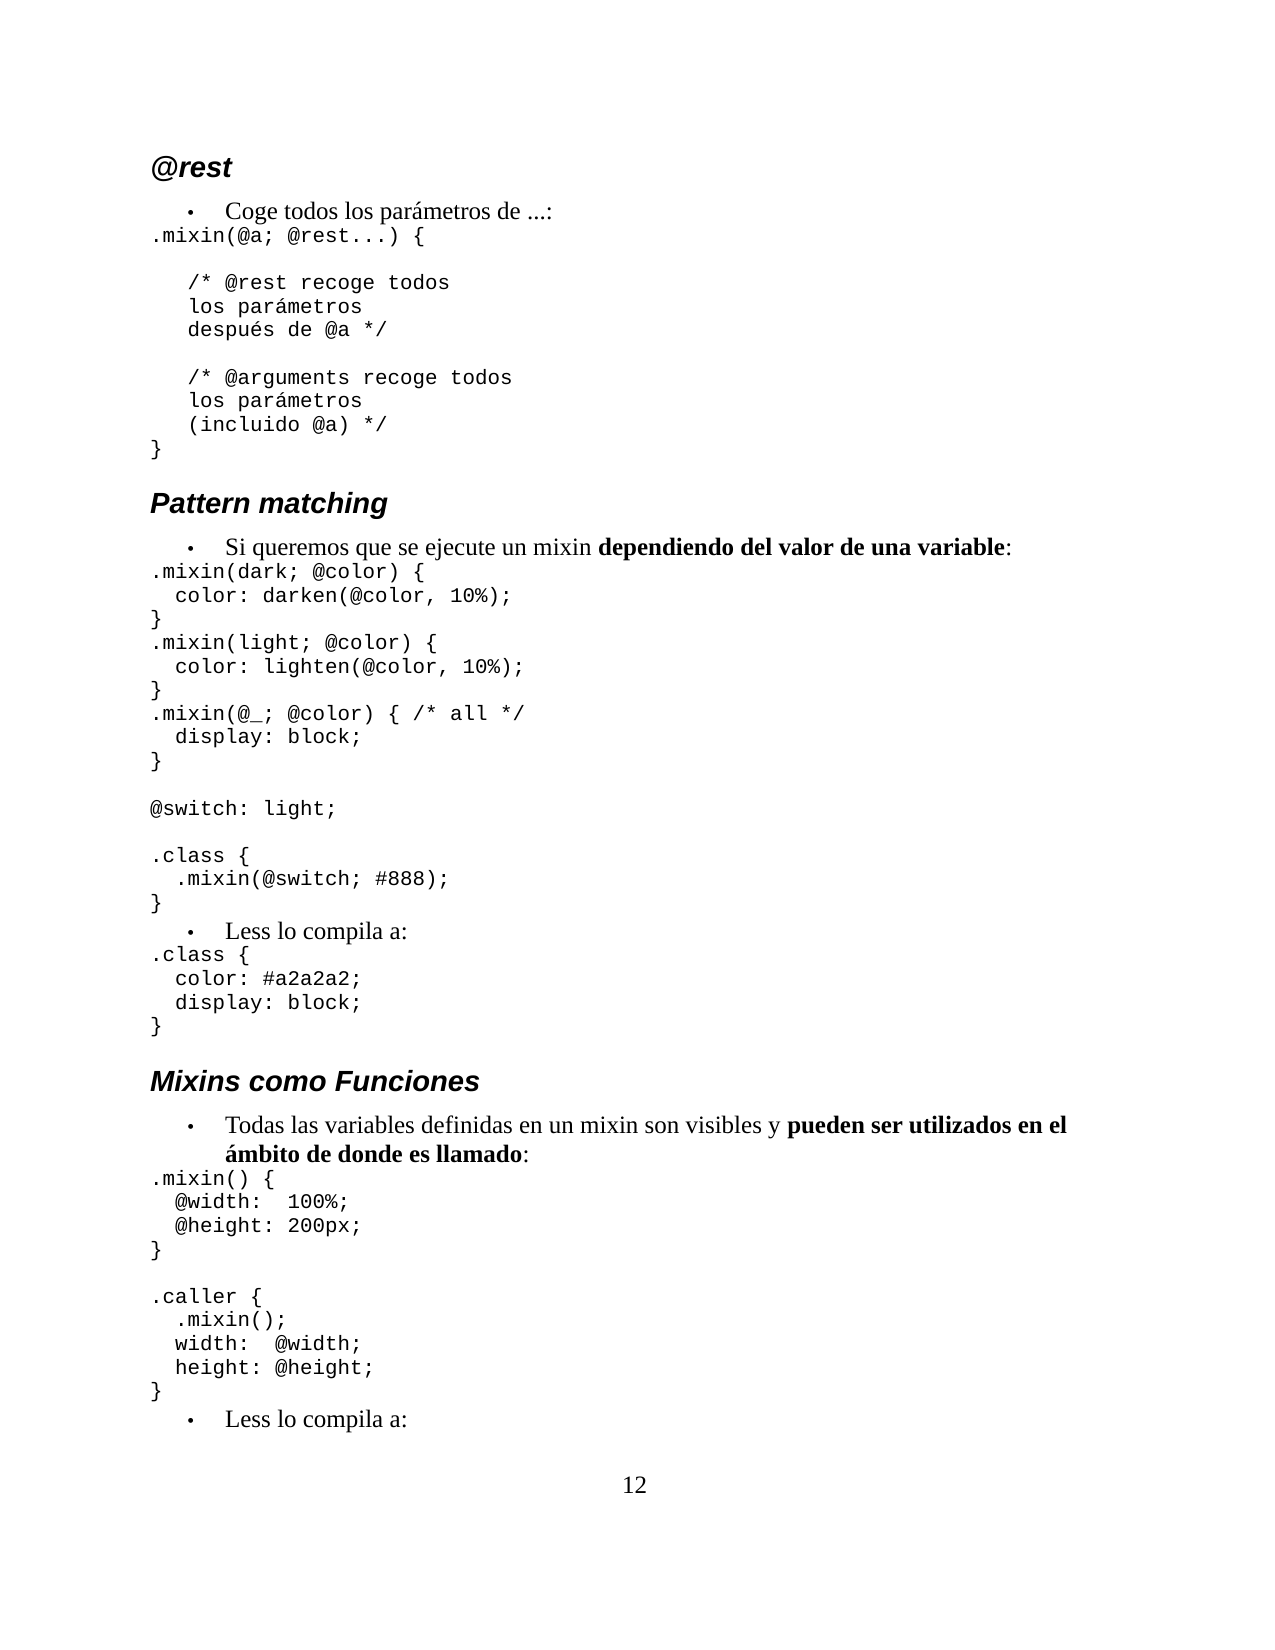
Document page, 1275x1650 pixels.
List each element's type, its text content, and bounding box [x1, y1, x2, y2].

text después de @a */ [150, 319, 1125, 343]
text .mixin(); [150, 1309, 1125, 1333]
list Less lo compila a: [187, 916, 1125, 944]
text } [150, 1380, 1125, 1404]
text /* @rest recoge todos [150, 272, 1125, 296]
text .mixin(@a; @rest...) { [150, 225, 1125, 248]
text @switch: light; [150, 797, 1125, 821]
text .class { [150, 944, 1125, 968]
text .class { [150, 845, 1125, 868]
list Todas las variables definidas en un mixin son visibles y pueden ser utilizados en el ámbito de donde es llamado: [187, 1110, 1125, 1168]
text .mixin(dark; @color) { [150, 561, 1125, 585]
text color: darken(@color, 10%); [150, 585, 1125, 608]
text .mixin() { [150, 1168, 1125, 1191]
text .mixin(@_; @color) { /* all */ [150, 703, 1125, 727]
text } [150, 608, 1125, 632]
text @height: 200px; [150, 1215, 1125, 1238]
text (incluido @a) */ [150, 414, 1125, 438]
text } [150, 1238, 1125, 1262]
subtitle Pattern matching [150, 486, 1125, 520]
text height: @height; [150, 1357, 1125, 1380]
list Less lo compila a: [187, 1404, 1125, 1433]
text los parámetros [150, 390, 1125, 414]
subtitle Mixins como Funciones [150, 1064, 1125, 1098]
text } [150, 438, 1125, 461]
text /* @arguments recoge todos [150, 367, 1125, 390]
text .mixin(@switch; #888); [150, 868, 1125, 892]
text } [150, 750, 1125, 774]
list Coge todos los parámetros de ...: [187, 196, 1125, 225]
text color: #a2a2a2; [150, 968, 1125, 992]
text color: lighten(@color, 10%); [150, 656, 1125, 679]
text } [150, 679, 1125, 703]
text width: @width; [150, 1333, 1125, 1357]
text los parámetros [150, 296, 1125, 319]
text display: block; [150, 727, 1125, 750]
text .caller { [150, 1286, 1125, 1309]
text } [150, 892, 1125, 916]
text display: block; [150, 992, 1125, 1015]
text } [150, 1015, 1125, 1039]
subtitle @rest [150, 150, 1125, 183]
text .mixin(light; @color) { [150, 632, 1125, 656]
text @width: 100%; [150, 1191, 1125, 1215]
list Si queremos que se ejecute un mixin dependiendo del valor de una variable: [187, 532, 1125, 561]
